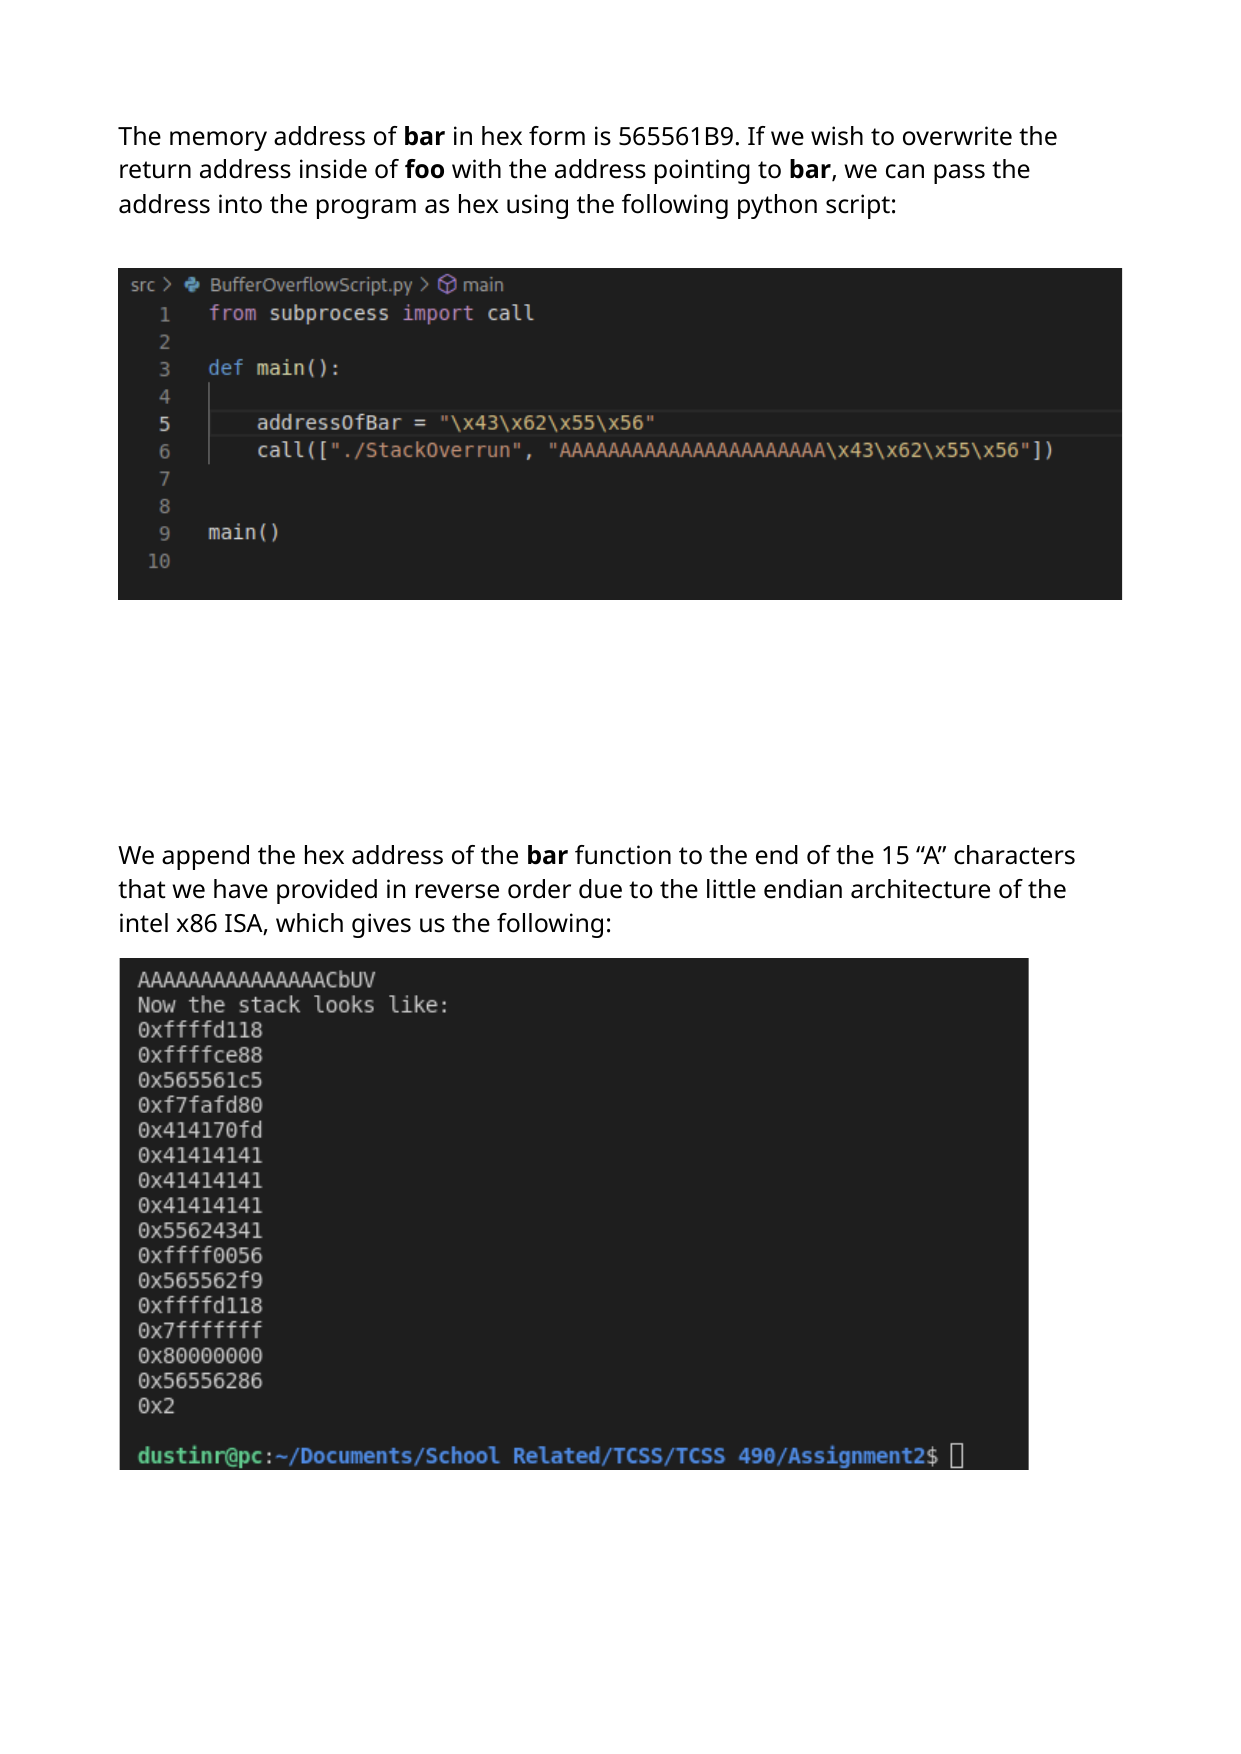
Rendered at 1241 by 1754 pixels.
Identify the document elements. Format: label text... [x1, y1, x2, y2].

text The memory address of bar in hex form is 565561B9. If we wish to overwrite the return address inside of foo with the address pointing to bar, we can pass the address into the program as hex using the following python script: [118, 118, 1122, 220]
text We append the hex address of the bar function to the end of the 15 “A” characters that we have provided in reverse order due to the little endian architecture of the intel x86 ISA, which gives us the following: [118, 838, 1122, 940]
picture [118, 268, 1123, 600]
picture [119, 958, 1029, 1470]
